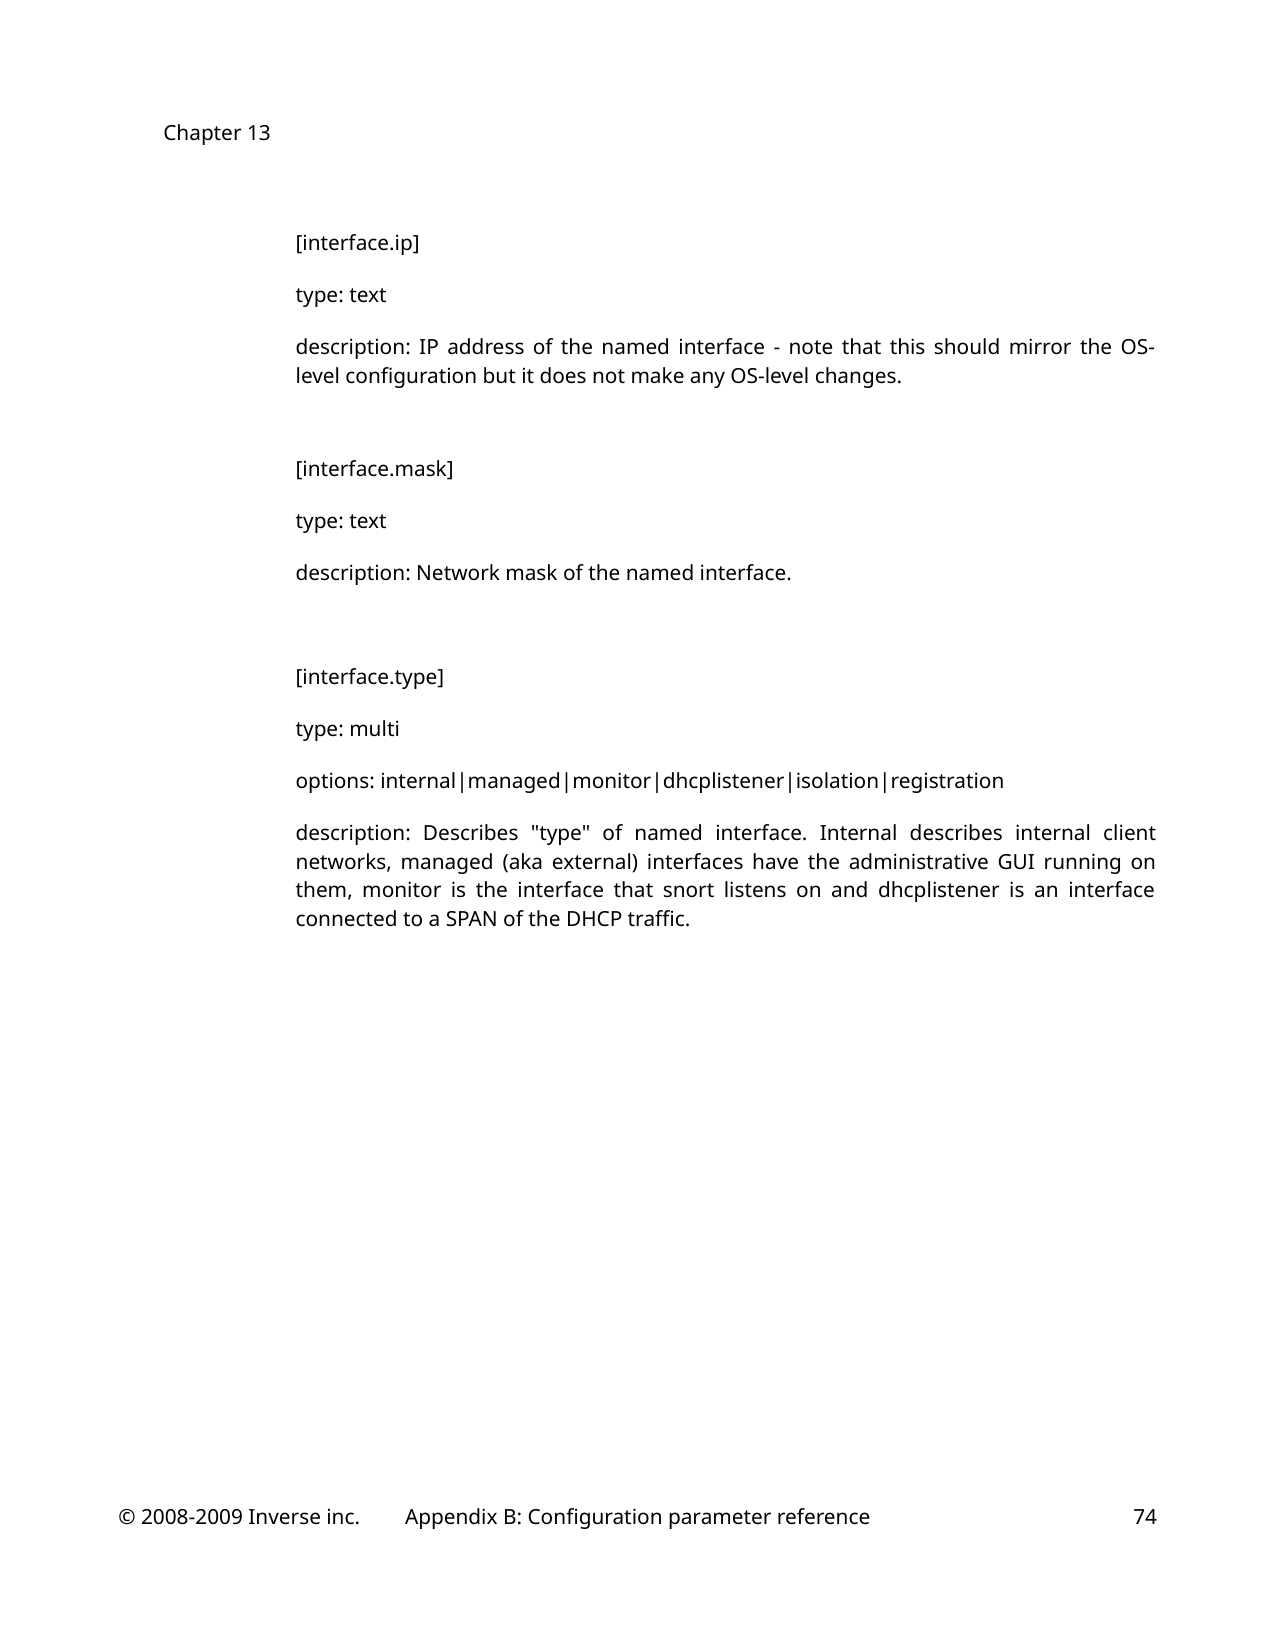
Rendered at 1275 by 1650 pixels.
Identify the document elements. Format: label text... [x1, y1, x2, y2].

text description: Describes "type" of named interface. Internal describes internal client networks, managed (aka external) interfaces have the administrative GUI running on them, monitor is the interface that snort listens on and dhcplistener is an interface connected to a SPAN of the DHCP traffic. [295, 818, 1157, 932]
text type: text [295, 506, 1157, 534]
text [interface.ip] [295, 228, 1157, 257]
text description: IP address of the named interface - note that this should mirror the OS-level configuration but it does not make any OS-level changes. [295, 332, 1157, 389]
text options: internal|managed|monitor|dhcplistener|isolation|registration [295, 766, 1157, 795]
text type: text [295, 280, 1157, 309]
text [interface.type] [295, 662, 1157, 691]
text [interface.mask] [295, 454, 1157, 482]
text type: multi [295, 714, 1157, 743]
text description: Network mask of the named interface. [295, 558, 1157, 586]
